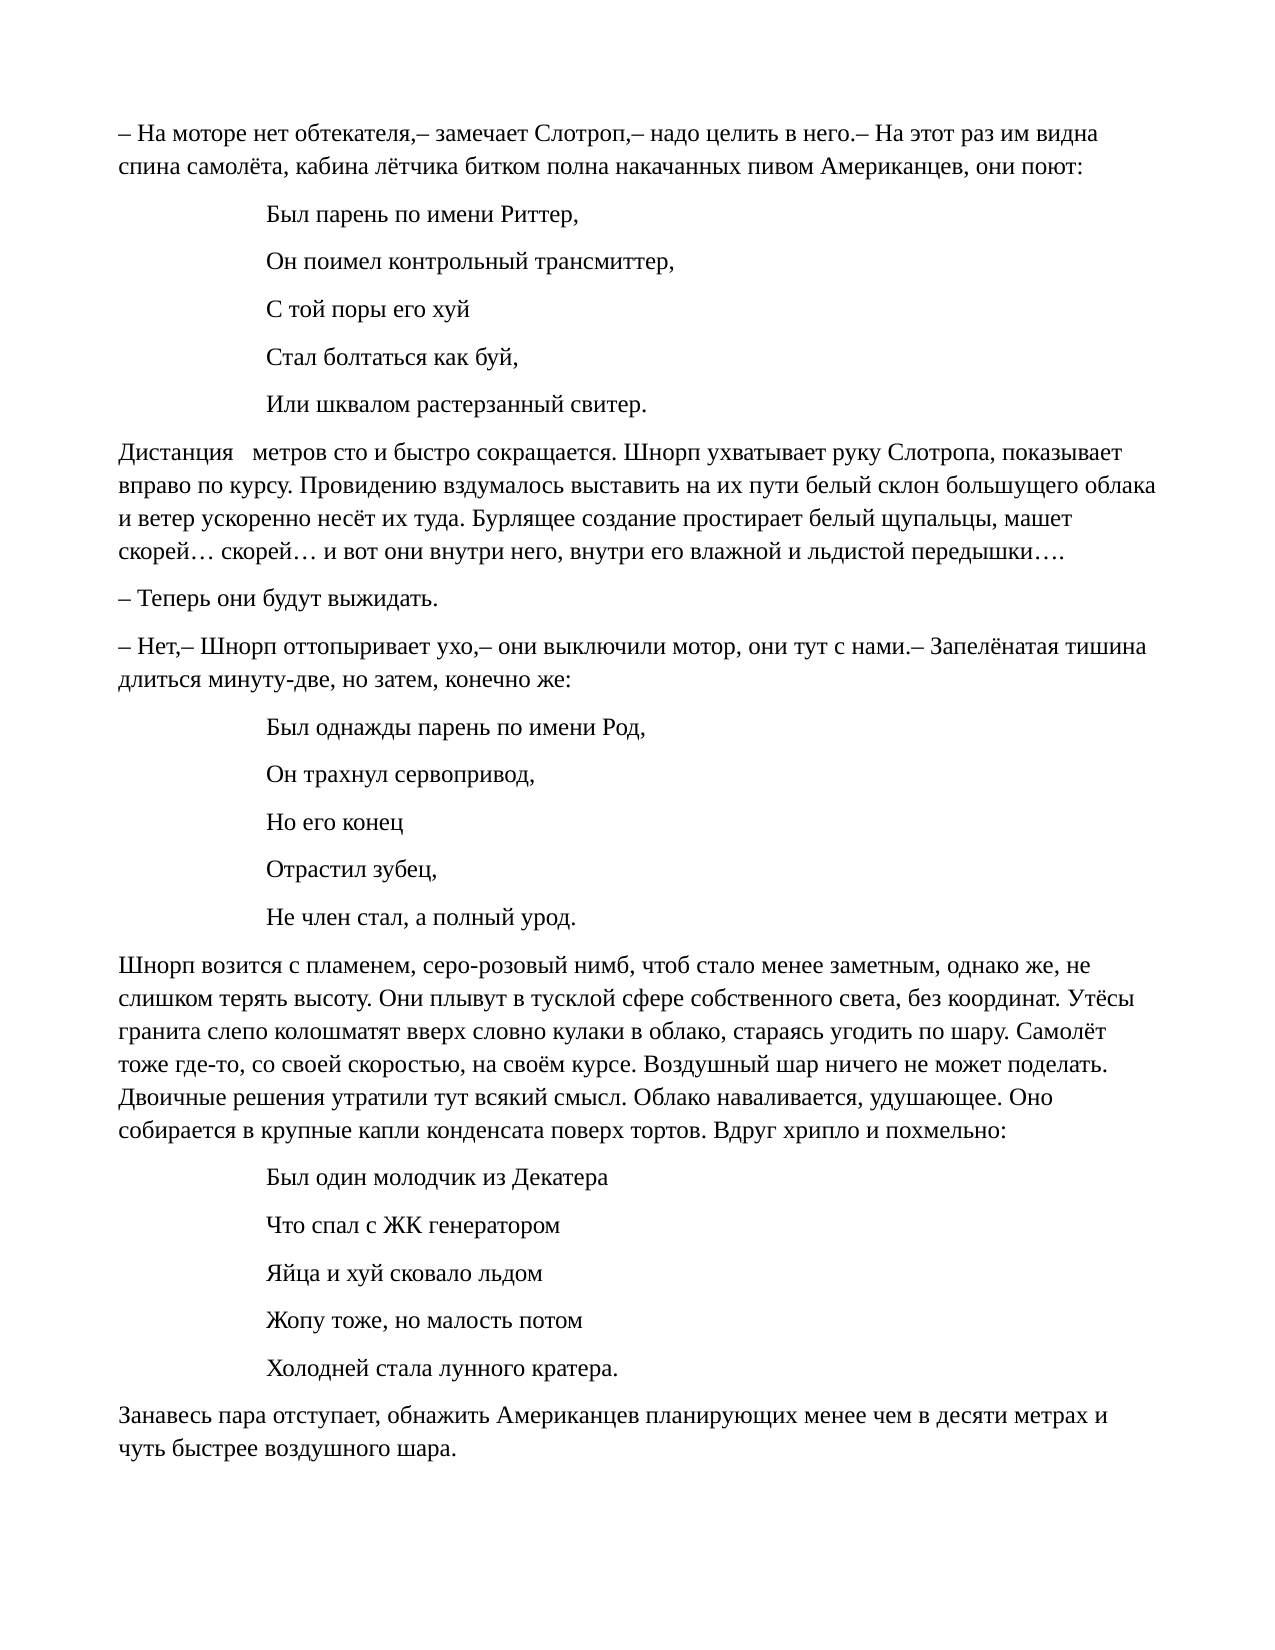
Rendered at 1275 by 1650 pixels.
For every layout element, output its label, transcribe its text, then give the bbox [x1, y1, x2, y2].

text Холодней стала лунного кратера. [266, 1353, 1157, 1382]
text Яйца и хуй сковало льдом [266, 1258, 1157, 1286]
text Но его конец [266, 807, 1157, 836]
text Шнорп возится с пламенем, серо-розовый нимб, чтоб стало менее заметным, однако же, не слишком терять высоту. Они плывут в тусклой сфере собственного света, без координат. Утёсы гранита слепо колошматят вверх словно кулаки в облако, стараясь угодить по шару. Самолёт тоже где-то, со своей скоростью, на своём курсе. Воздушный шар ничего не может поделать. Двоичные решения утратили тут всякий смысл. Облако наваливается, удушающее. Оно собирается в крупные капли конденсата поверх тортов. Вдруг хрипло и похмельно: [118, 950, 1157, 1143]
text Был однажды парень по имени Род, [266, 712, 1157, 740]
text Дистанция метров сто и быстро сокращается. Шнорп ухватывает руку Слотропа, показывает вправо по курсу. Провидению вздумалось выставить на их пути белый склон большущего облака и ветер ускоренно несёт их туда. Бурлящее создание простирает белый щупальцы, машет скорей… скорей… и вот они внутри него, внутри его влажной и льдистой передышки…. [118, 437, 1157, 564]
text Что спал с ЖК генератором [266, 1210, 1157, 1239]
text С той поры его хуй [266, 294, 1157, 323]
text Отрастил зубец, [266, 854, 1157, 883]
text – На моторе нет обтекателя,– замечает Слотроп,– надо целить в него.– На этот раз им видна спина самолёта, кабина лётчика битком полна накачанных пивом Американцев, они поют: [118, 118, 1157, 180]
text Жопу тоже, но малость потом [266, 1305, 1157, 1334]
text Был один молодчик из Декатера [266, 1162, 1157, 1191]
text Был парень по имени Риттер, [266, 199, 1157, 227]
text Он поимел контрольный трансмиттер, [266, 246, 1157, 275]
text Стал болтаться как буй, [266, 342, 1157, 370]
text Или шквалом растерзанный свитер. [266, 389, 1157, 418]
text – Нет,– Шнорп оттопыривает ухо,– они выключили мотор, они тут с нами.– Запелёнатая тишина длиться минуту-две, но затем, конечно же: [118, 631, 1157, 693]
text Он трахнул сервопривод, [266, 759, 1157, 788]
text – Теперь они будут выжидать. [118, 583, 1157, 612]
text Занавесь пара отступает, обнажить Американцев планирующих менее чем в десяти метрах и чуть быстрее воздушного шара. [118, 1400, 1157, 1462]
text Не член стал, а полный урод. [266, 902, 1157, 931]
